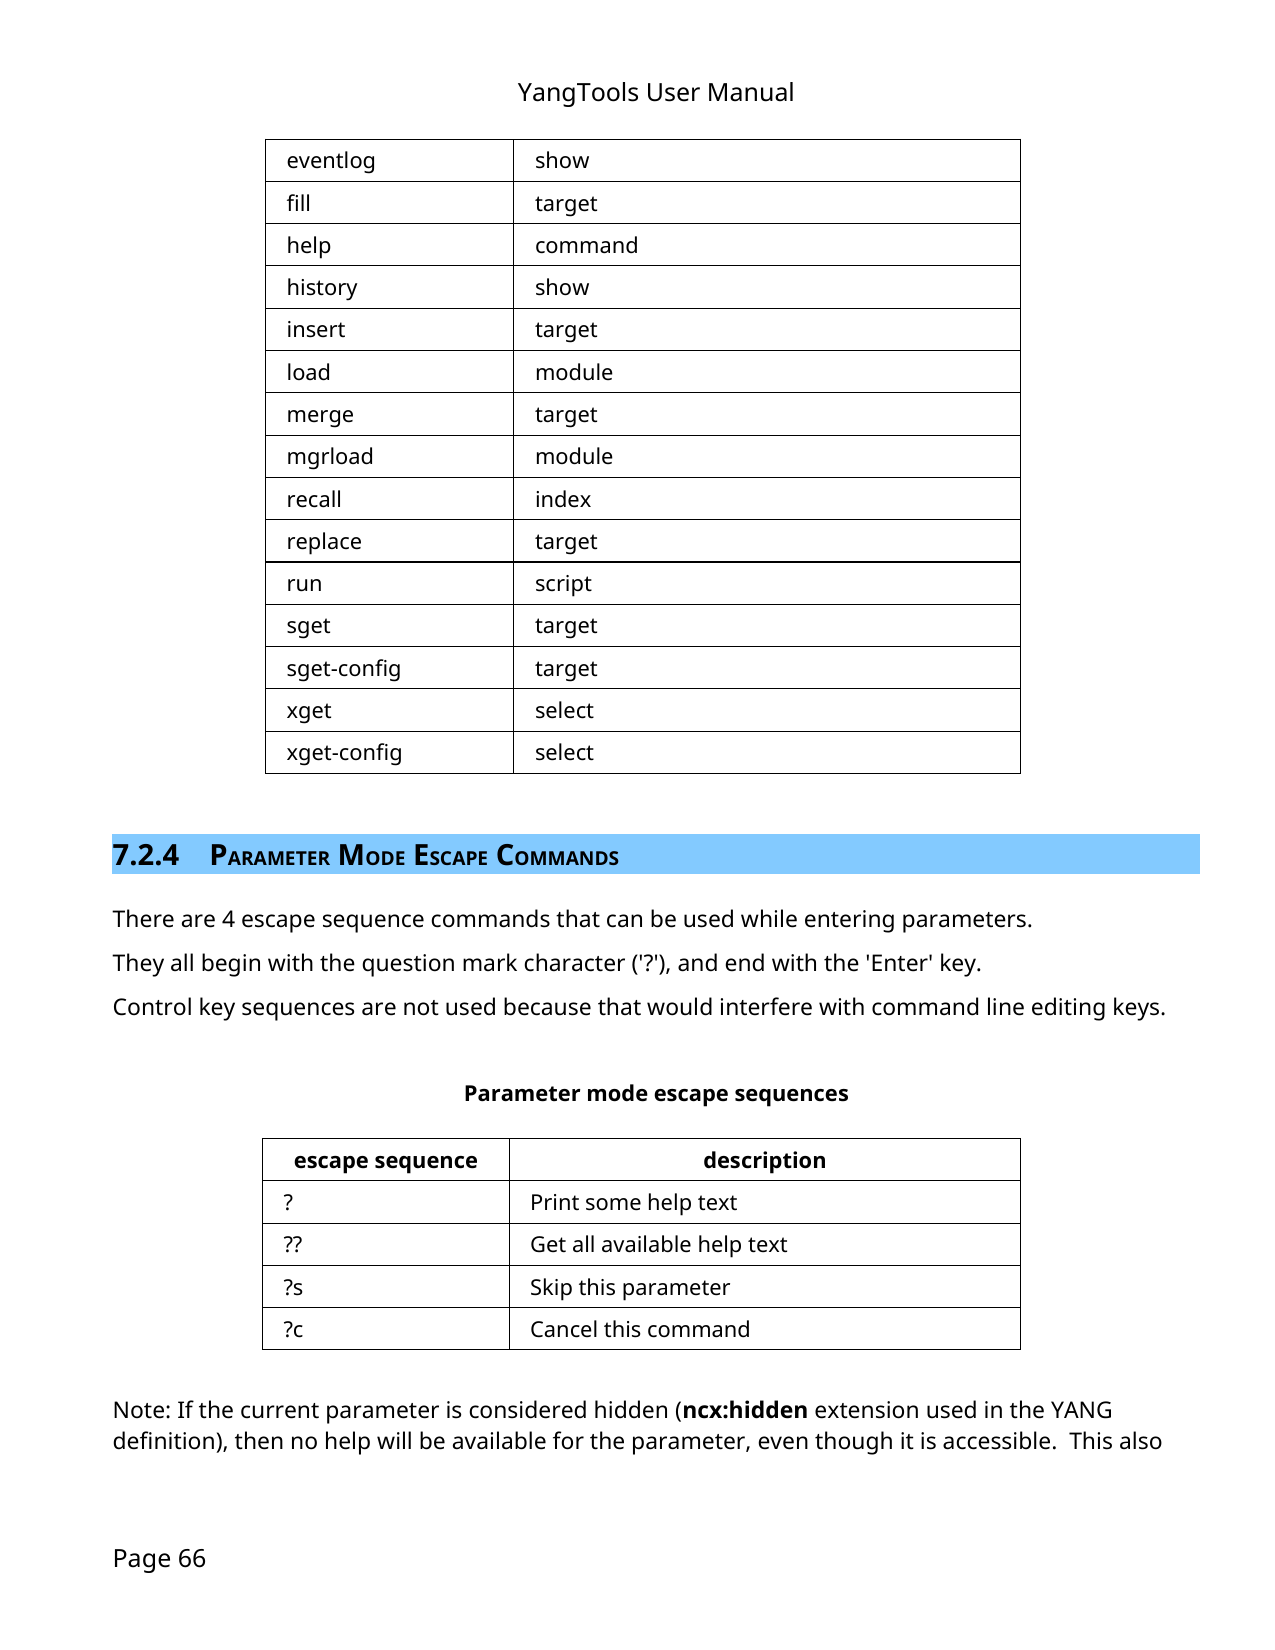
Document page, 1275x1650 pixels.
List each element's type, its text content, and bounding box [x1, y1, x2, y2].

table_cell script [514, 563, 1020, 604]
table_cell select [514, 732, 1020, 773]
table_cell ? [263, 1181, 509, 1222]
table_cell Skip this parameter [510, 1266, 1020, 1307]
table_cell target [514, 309, 1020, 350]
table_cell index [514, 478, 1020, 519]
table_cell show [514, 140, 1020, 181]
table_cell target [514, 647, 1020, 688]
table_cell help [266, 224, 513, 265]
table_cell show [514, 266, 1020, 308]
table_cell replace [266, 520, 513, 561]
table_header escape sequence [263, 1139, 509, 1180]
table_cell command [514, 224, 1020, 265]
table_cell history [266, 266, 513, 308]
table_cell xget-config [266, 732, 513, 773]
table_cell sget [266, 605, 513, 646]
table_cell module [514, 436, 1020, 477]
subtitle Parameter Mode Escape Commands [112, 834, 1200, 874]
table_cell target [514, 520, 1020, 561]
table_cell sget-config [266, 647, 513, 688]
table_cell Cancel this command [510, 1308, 1020, 1349]
table_cell eventlog [266, 140, 513, 181]
table_cell mgrload [266, 436, 513, 477]
text Note: If the current parameter is considered hidden (ncx:hidden extension used in the YANG definition), then no help will be available for the parameter, even though it is accessible. This also [112, 1394, 1200, 1457]
table_cell merge [266, 393, 513, 434]
table_cell Print some help text [510, 1181, 1020, 1222]
subtitle Parameter mode escape sequences [127, 1078, 1185, 1108]
text Control key sequences are not used because that would interfere with command line editing keys. [112, 991, 1200, 1022]
table_header description [510, 1139, 1020, 1180]
table_cell select [514, 689, 1020, 731]
table_cell load [266, 351, 513, 392]
table_cell ?c [263, 1308, 509, 1349]
table_cell target [514, 182, 1020, 223]
text They all begin with the question mark character ('?'), and end with the 'Enter' key. [112, 947, 1200, 978]
table_cell run [266, 563, 513, 604]
table_cell recall [266, 478, 513, 519]
table_cell ?s [263, 1266, 509, 1307]
table_cell ?? [263, 1224, 509, 1265]
table_cell insert [266, 309, 513, 350]
table_cell module [514, 351, 1020, 392]
table_cell Get all available help text [510, 1224, 1020, 1265]
table_cell fill [266, 182, 513, 223]
table_cell target [514, 393, 1020, 434]
text There are 4 escape sequence commands that can be used while entering parameters. [112, 903, 1200, 934]
table_cell target [514, 605, 1020, 646]
table_cell xget [266, 689, 513, 731]
